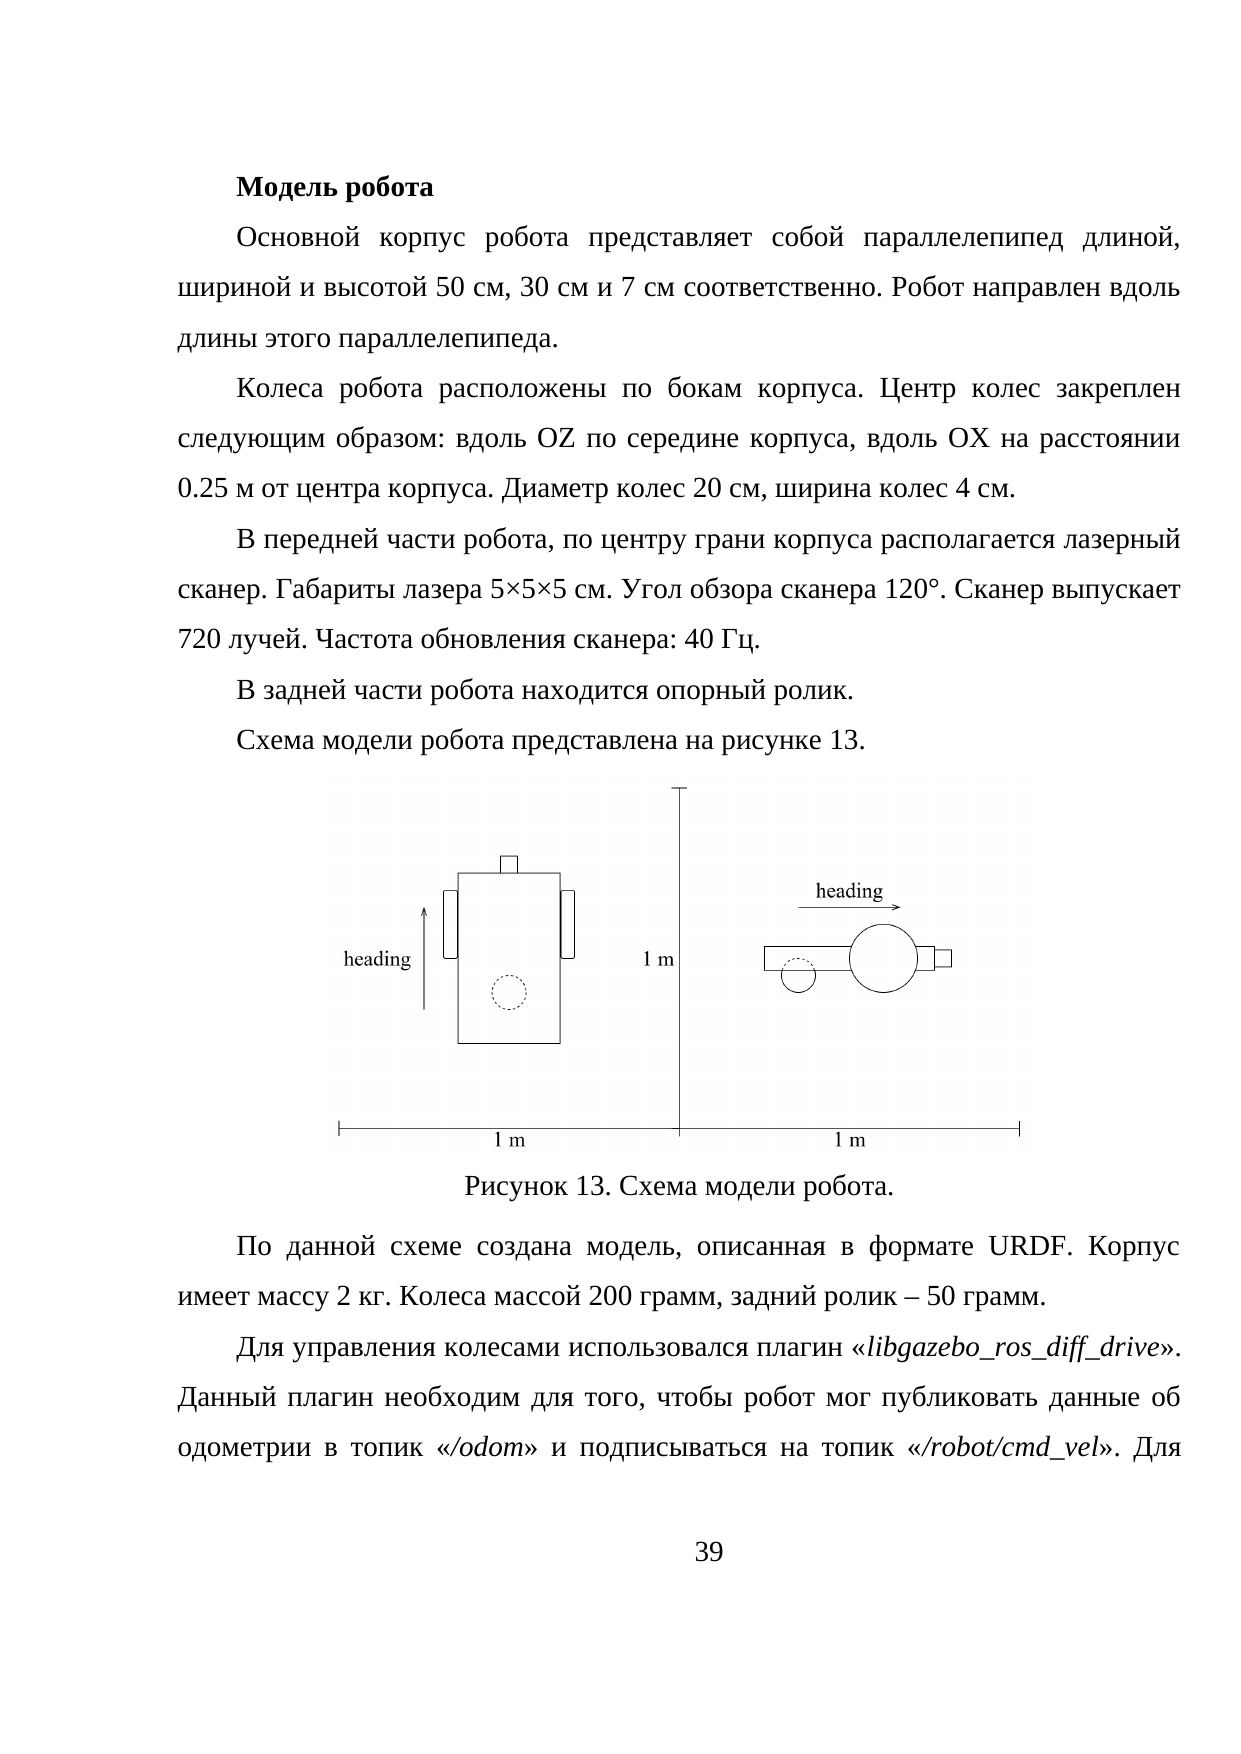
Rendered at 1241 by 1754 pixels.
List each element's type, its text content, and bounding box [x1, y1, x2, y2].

text Для управления колесами использовался плагин «libgazebo_ros_diff_drive». Данный плагин необходим для того, чтобы робот мог публиковать данные об одометрии в топик «/odom» и подписываться на топик «/robot/cmd_vel». Для [177, 1329, 1181, 1463]
text Колеса робота расположены по бокам корпуса. Центр колес закреплен следующим образом: вдоль OZ по середине корпуса, вдоль OX на расстоянии 0.25 м от центра корпуса. Диаметр колес 20 см, ширина колес 4 см. [177, 370, 1181, 504]
text В передней части робота, по центру грани корпуса располагается лазерный сканер. Габариты лазера 5×5×5 см. Угол обзора сканера 120°. Сканер выпускает 720 лучей. Частота обновления сканера: 40 Гц. [177, 521, 1181, 655]
text Основной корпус робота представляет собой параллелепипед длиной, шириной и высотой 50 см, 30 см и 7 см соответственно. Робот направлен вдоль длины этого параллелепипеда. [177, 219, 1181, 353]
text По данной схеме создана модель, описанная в формате URDF. Корпус имеет массу 2 кг. Колеса массой 200 грамм, задний ролик – 50 грамм. [177, 1228, 1181, 1312]
picture [323, 772, 1036, 1152]
text В задней части робота находится опорный ролик. [177, 672, 1181, 705]
text Рисунок 13. Схема модели робота. [323, 1152, 1035, 1202]
subtitle Модель робота [177, 169, 1181, 202]
text Схема модели робота представлена на рисунке 13. [177, 722, 1181, 756]
